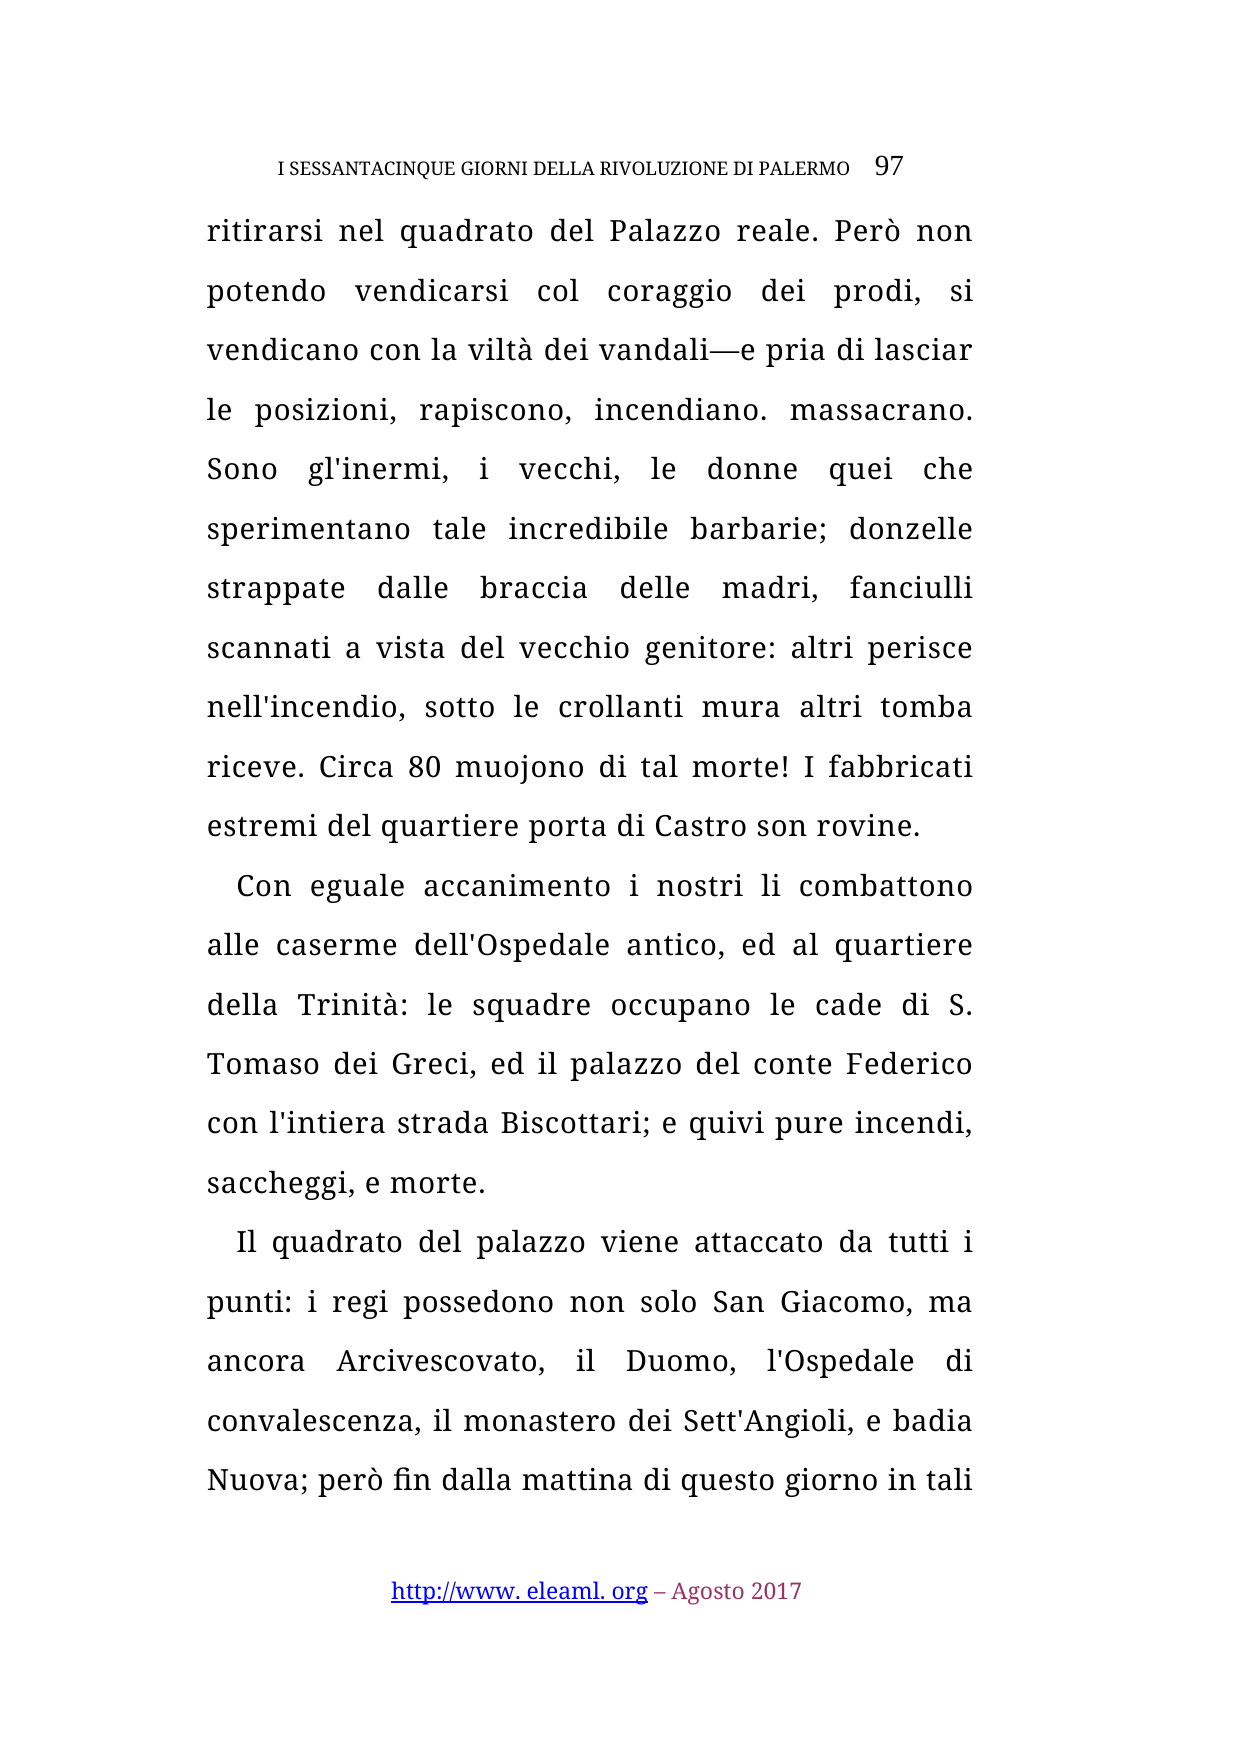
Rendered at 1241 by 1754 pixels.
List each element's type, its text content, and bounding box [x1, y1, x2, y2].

text Con eguale accanimento i nostri li combattono alle caserme dell'Ospedale antico, ed al quartiere della Trinità: le squadre occupano le cade di S. Tomaso dei Greci, ed il palazzo del conte Federico con l'intiera strada Biscottari; e quivi pure incendi, saccheggi, e morte. [207, 865, 974, 1202]
text ritirarsi nel quadrato del Palazzo reale. Però non potendo vendicarsi col coraggio dei prodi, si vendicano con la viltà dei vandali—e pria di lasciar le posizioni, rapiscono, incendiano. massacrano. Sono gl'inermi, i vecchi, le donne quei che sperimentano tale incredibile barbarie; donzelle strappate dalle braccia delle madri, fanciulli scannati a vista del vecchio genitore: altri perisce nell'incendio, sotto le crollanti mura altri tomba riceve. Circa 80 muojono di tal morte! I fabbricati estremi del quartiere porta di Castro son rovine. [207, 211, 974, 845]
text Il quadrato del palazzo viene attaccato da tutti i punti: i regi possedono non solo San Giacomo, ma ancora Arcivescovato, il Duomo, l'Ospedale di convalescenza, il monastero dei Sett'Angioli, e badia Nuova; però fin dalla mattina di questo giorno in tali [207, 1222, 974, 1499]
